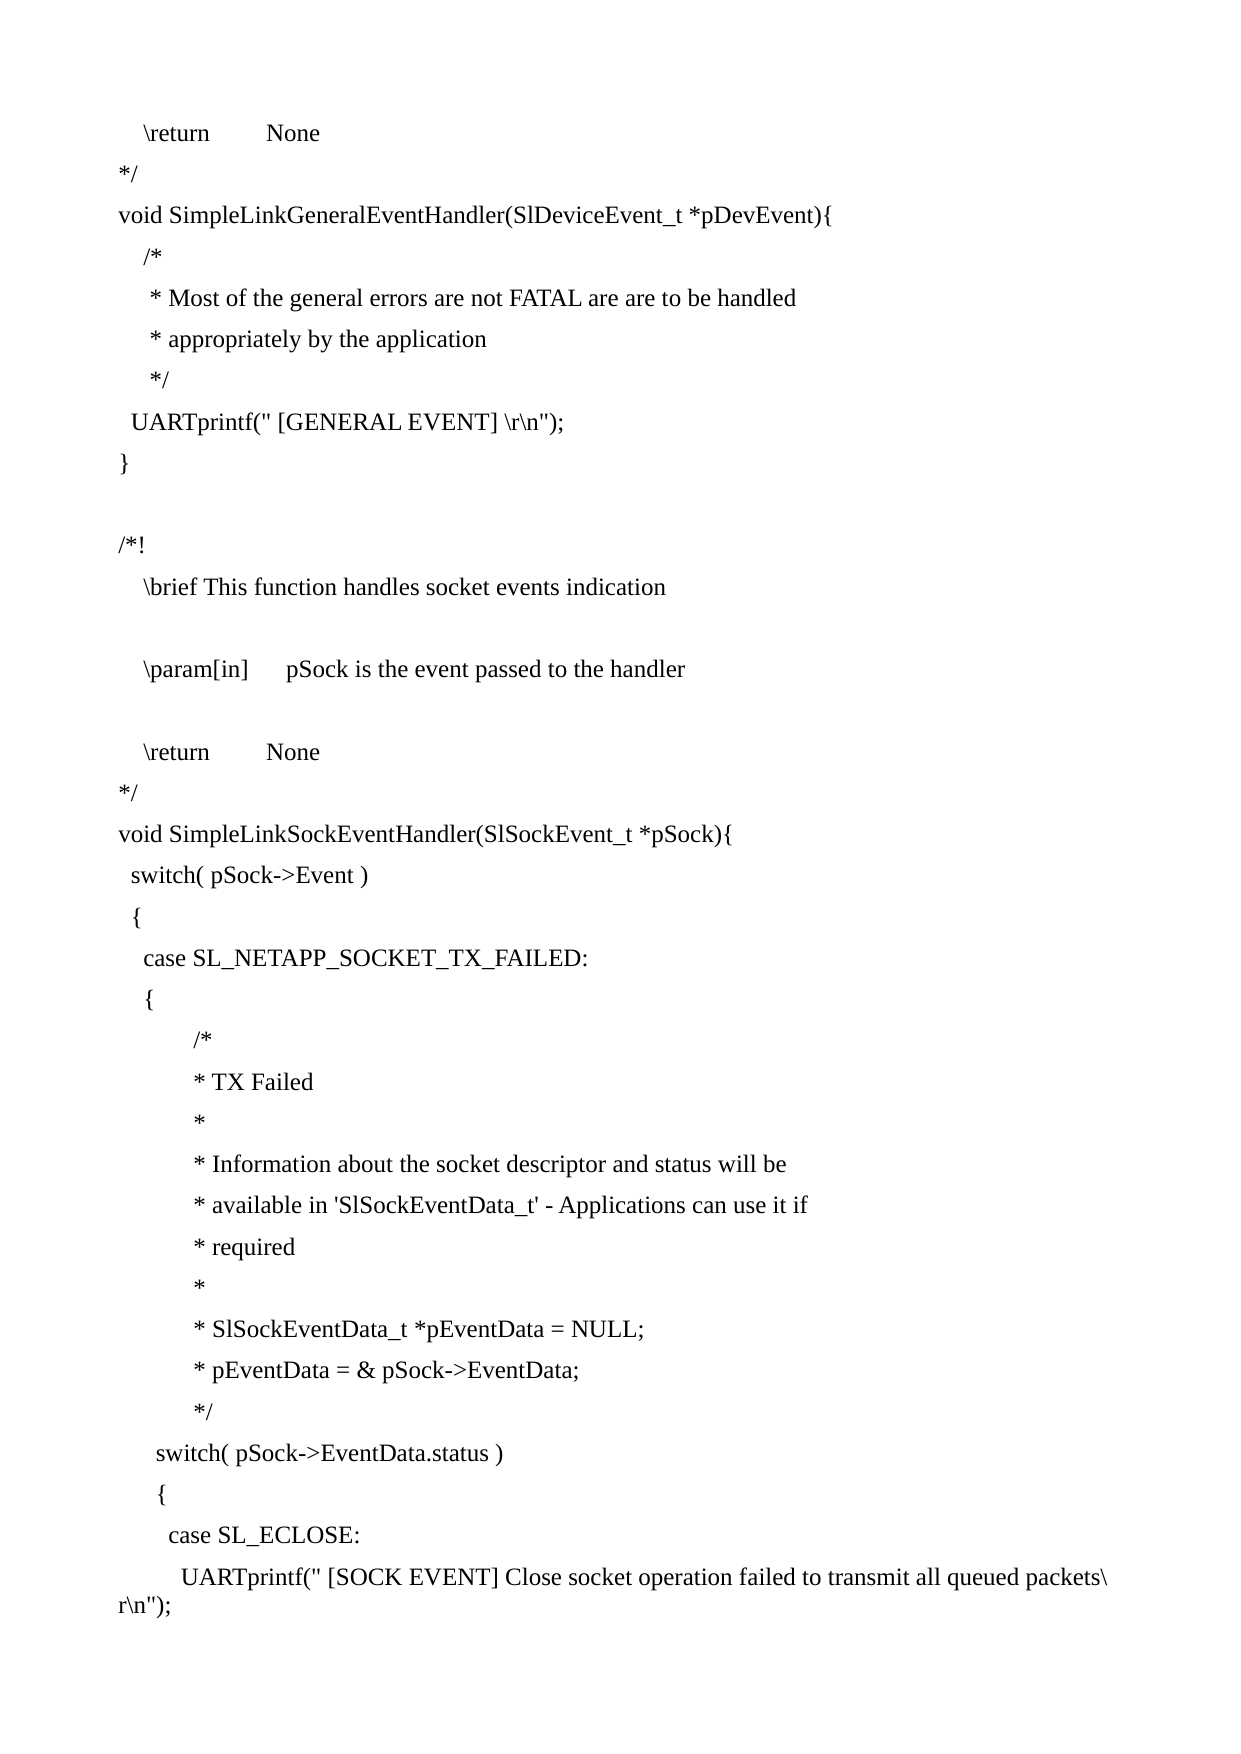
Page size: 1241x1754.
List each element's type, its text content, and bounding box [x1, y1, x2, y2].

text * [118, 1108, 1122, 1137]
text void SimpleLinkGeneralEventHandler(SlDeviceEvent_t *pDevEvent){ [118, 201, 1122, 229]
text * [118, 1273, 1122, 1302]
text void SimpleLinkSockEventHandler(SlSockEvent_t *pSock){ [118, 819, 1122, 848]
text */ [118, 159, 1122, 188]
text */ [118, 366, 1122, 394]
text UARTprintf(" [GENERAL EVENT] \r\n"); [118, 407, 1122, 436]
text /* [118, 1026, 1122, 1054]
text \param[in] pSock is the event passed to the handler [118, 654, 1122, 683]
text * required [118, 1232, 1122, 1261]
text case SL_NETAPP_SOCKET_TX_FAILED: [118, 943, 1122, 972]
text \return None [118, 737, 1122, 766]
text { [118, 1479, 1122, 1508]
text } [118, 448, 1122, 477]
text * Information about the socket descriptor and status will be [118, 1149, 1122, 1178]
text /* [118, 242, 1122, 271]
text * appropriately by the application [118, 324, 1122, 353]
text * pEventData = & pSock->EventData; [118, 1356, 1122, 1384]
text * Most of the general errors are not FATAL are are to be handled [118, 283, 1122, 312]
text */ [118, 1397, 1122, 1426]
text /*! [118, 531, 1122, 559]
text switch( pSock->Event ) [118, 861, 1122, 889]
text case SL_ECLOSE: [118, 1521, 1122, 1549]
text * TX Failed [118, 1067, 1122, 1096]
text { [118, 902, 1122, 931]
text \brief This function handles socket events indication [118, 572, 1122, 601]
text * SlSockEventData_t *pEventData = NULL; [118, 1314, 1122, 1343]
text * available in 'SlSockEventData_t' - Applications can use it if [118, 1191, 1122, 1219]
text */ [118, 778, 1122, 807]
text \return None [118, 118, 1122, 147]
text UARTprintf(" [SOCK EVENT] Close socket operation failed to transmit all queued packets\r\n"); [118, 1562, 1122, 1619]
text { [118, 984, 1122, 1013]
text switch( pSock->EventData.status ) [118, 1438, 1122, 1467]
